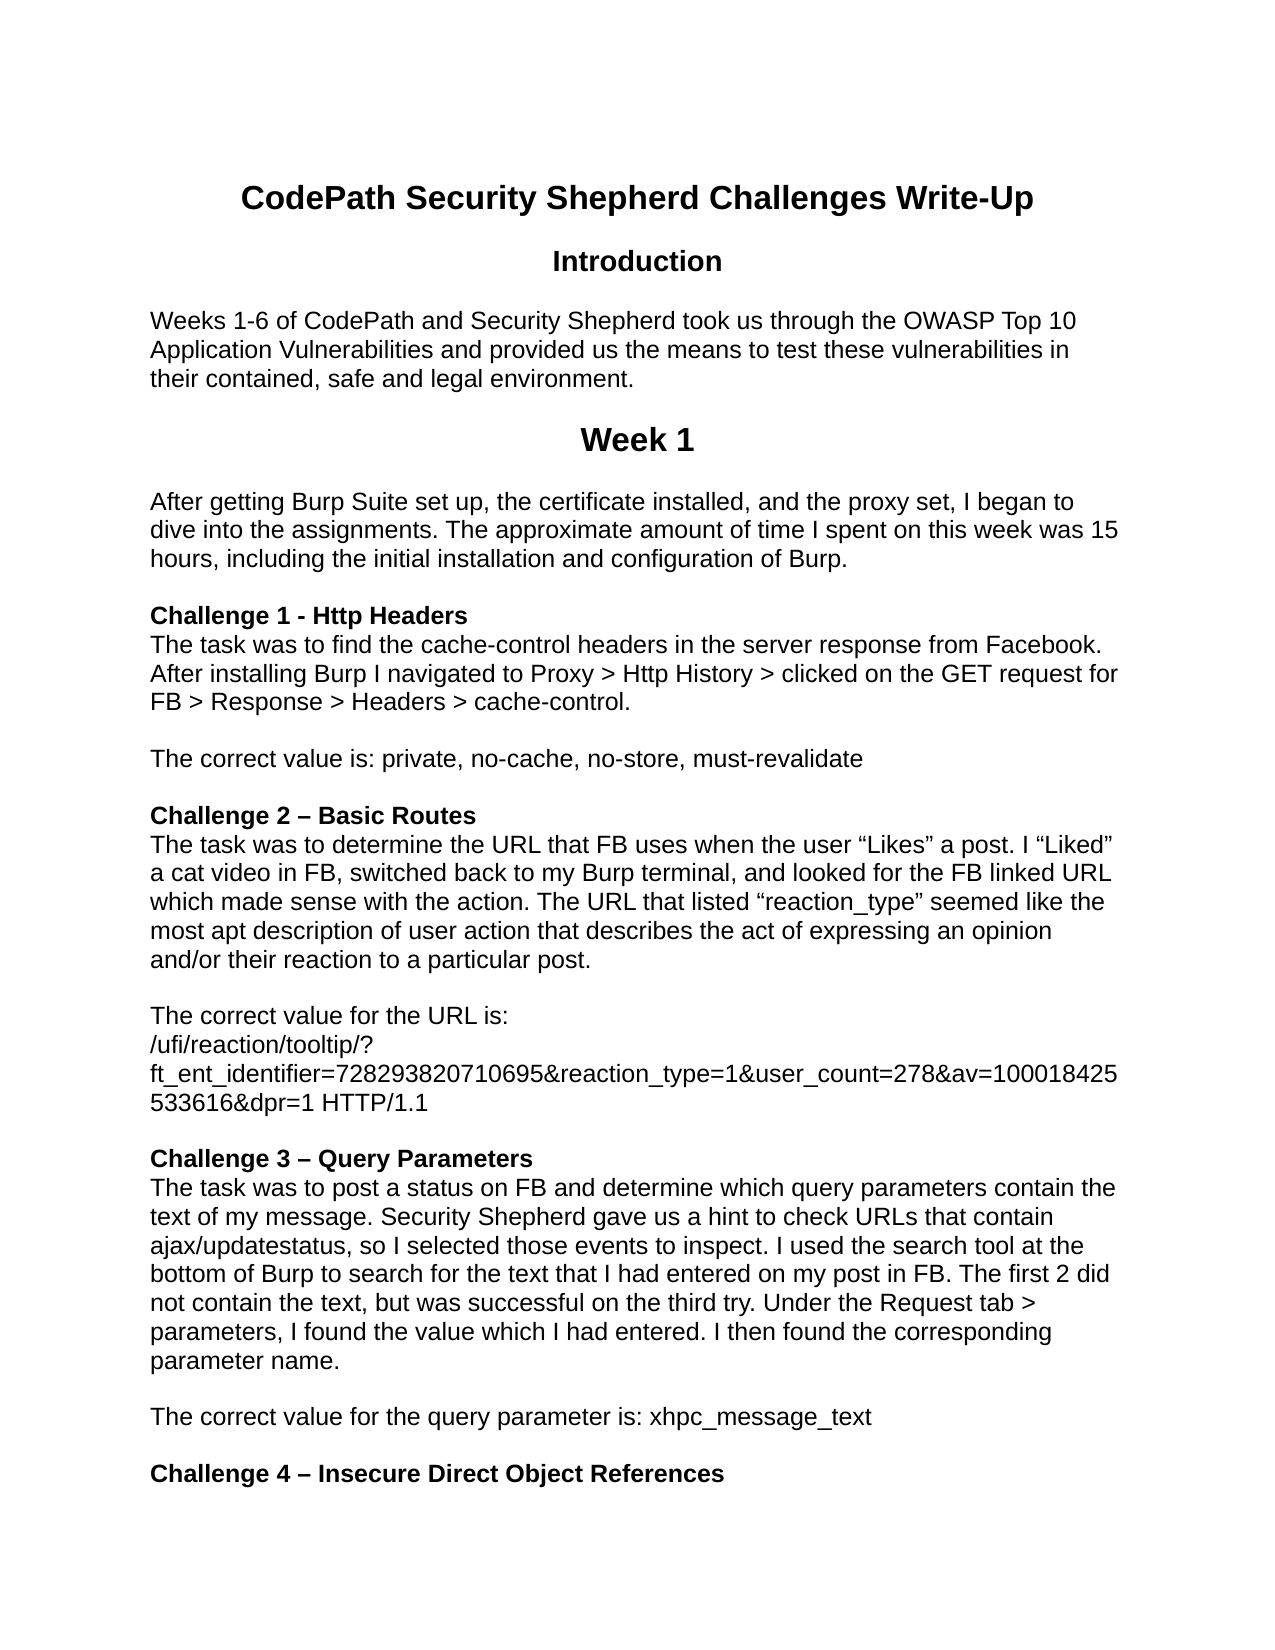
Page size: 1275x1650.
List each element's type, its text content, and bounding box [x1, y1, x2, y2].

text After getting Burp Suite set up, the certificate installed, and the proxy set, I began to dive into the assignments. The approximate amount of time I spent on this week was 15 hours, including the initial installation and configuration of Burp. [150, 487, 1125, 573]
text The correct value for the query parameter is: xhpc_message_text [150, 1402, 1125, 1431]
text The correct value is: private, no-cache, no-store, must-revalidate [150, 744, 1125, 773]
text The task was to post a status on FB and determine which query parameters contain the text of my message. Security Shepherd gave us a hint to check URLs that contain ajax/updatestatus, so I selected those events to inspect. I used the search tool at the bottom of Burp to search for the text that I had entered on my post in FB. The first 2 did not contain the text, but was successful on the third try. Under the Request tab > parameters, I found the value which I had entered. I then found the corresponding parameter name. [150, 1173, 1125, 1374]
text Challenge 2 – Basic Routes [150, 801, 1125, 829]
text The task was to find the cache-control headers in the server response from Facebook. After installing Burp I navigated to Proxy > Http History > clicked on the GET request for FB > Response > Headers > cache-control. [150, 630, 1125, 716]
text The task was to determine the URL that FB uses when the user “Likes” a post. I “Liked” a cat video in FB, switched back to my Burp terminal, and looked for the FB linked URL which made sense with the action. The URL that listed “reaction_type” seemed like the most apt description of user action that describes the act of expressing an opinion and/or their reaction to a particular post. [150, 829, 1125, 973]
text Introduction [150, 244, 1125, 278]
text Challenge 4 – Insecure Direct Object References [150, 1459, 1125, 1488]
text CodePath Security Shepherd Challenges Write-Up [150, 178, 1125, 216]
text /ufi/reaction/tooltip/?ft_ent_identifier=728293820710695&reaction_type=1&user_count=278&av=100018425533616&dpr=1 HTTP/1.1 [150, 1030, 1125, 1116]
text Week 1 [150, 420, 1125, 459]
text The correct value for the URL is: [150, 1001, 1125, 1030]
text Weeks 1-6 of CodePath and Security Shepherd took us through the OWASP Top 10 Application Vulnerabilities and provided us the means to test these vulnerabilities in their contained, safe and legal environment. [150, 306, 1125, 392]
text Challenge 3 – Query Parameters [150, 1144, 1125, 1173]
text Challenge 1 - Http Headers [150, 601, 1125, 630]
